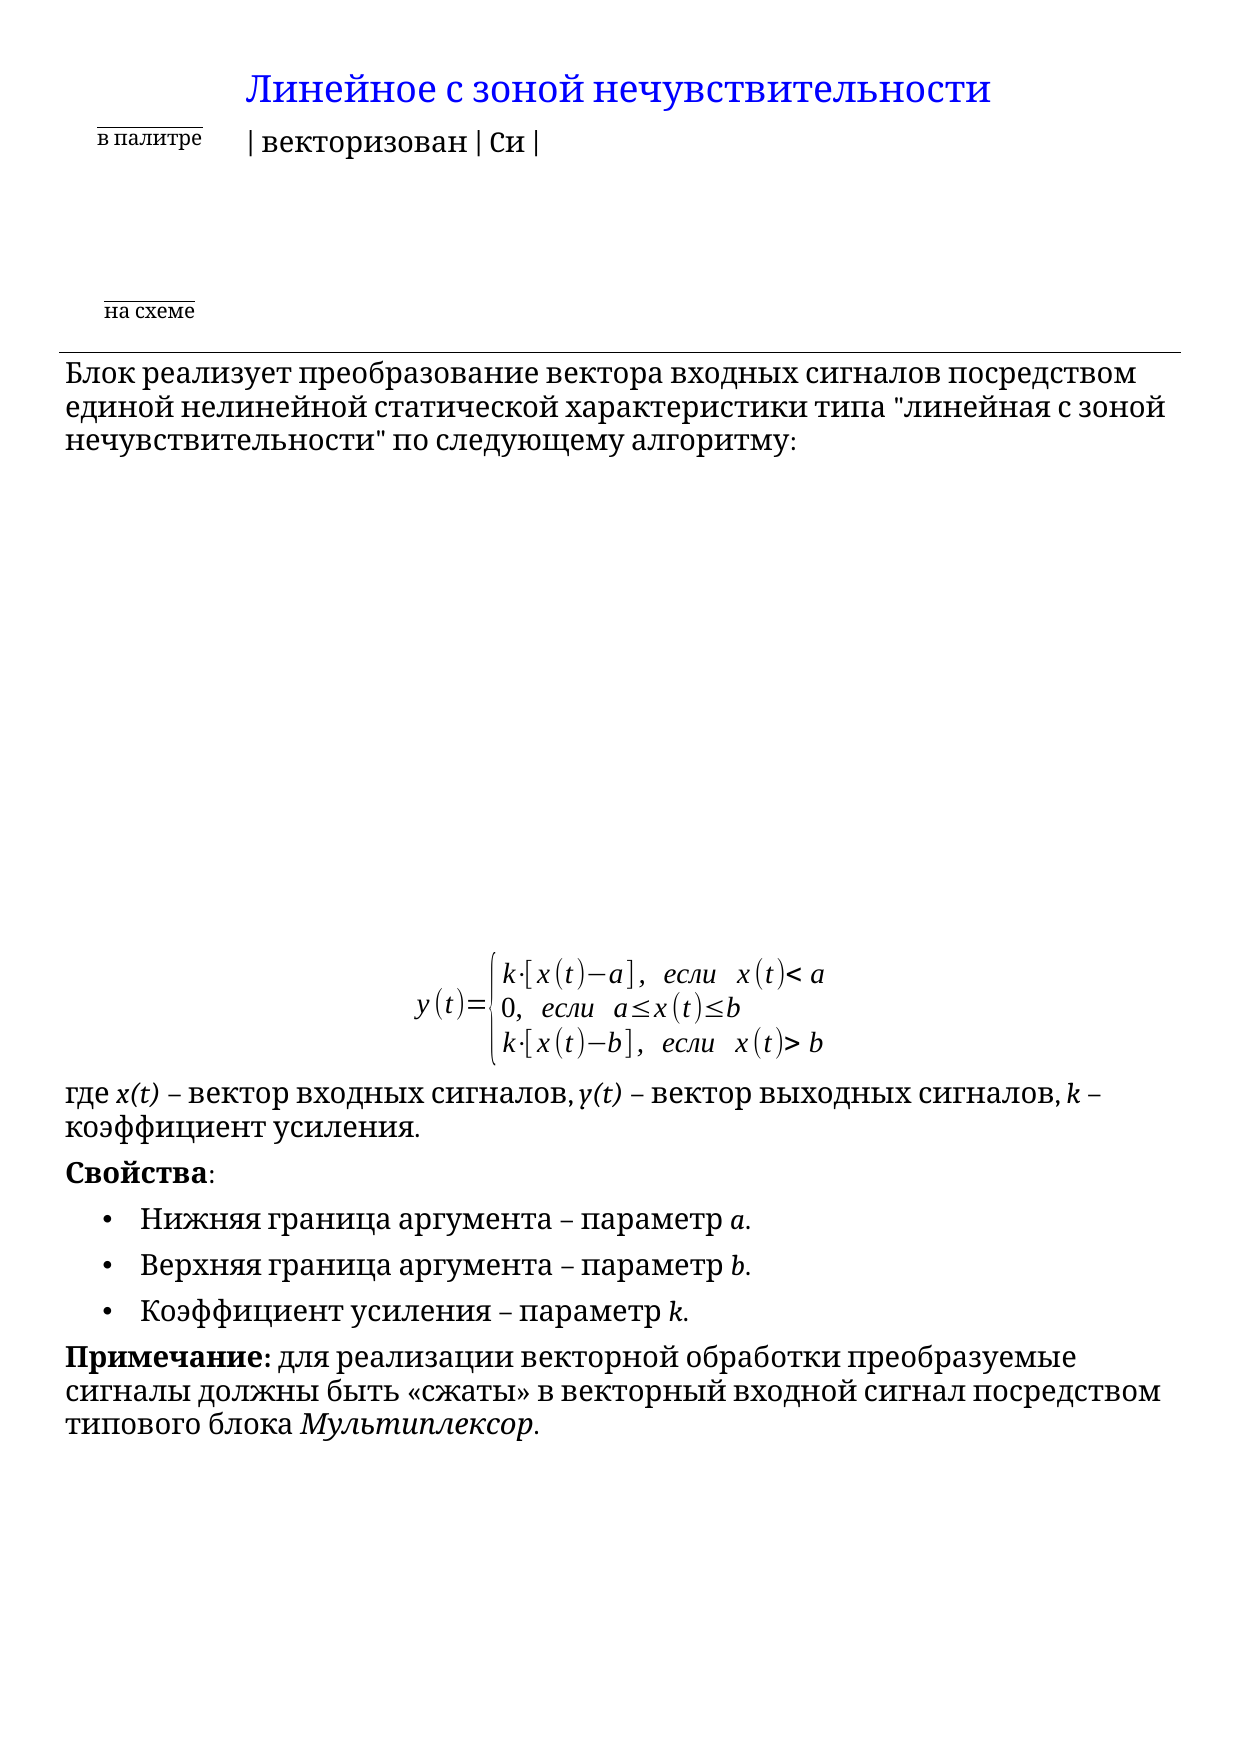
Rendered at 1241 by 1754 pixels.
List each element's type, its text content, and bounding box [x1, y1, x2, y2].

table_cell | векторизован | Cи | [240, 121, 1181, 178]
table_cell на схеме [59, 294, 240, 352]
table_cell [240, 294, 1181, 352]
table_cell в палитре [59, 121, 240, 178]
table_cell Блок реализует преобразование вектора входных сигналов посредством единой нелинейной статической характеристики типа "линейная с зоной нечувствительности" по следующему алгоритму: где x(t) – вектор входных сигналов, y(t) – вектор выходных сигналов, k – коэффициент усиления. Свойства: Нижняя граница аргумента – параметр a. Верхняя граница аргумента – параметр b. Коэффициент усиления – параметр k. Примечание: для реализации векторной обработки преобразуемые сигналы должны быть «сжаты» в векторный входной сигнал посредством типового блока Мультиплексор. [59, 353, 1181, 1460]
table_cell [240, 178, 1181, 294]
table_header [59, 59, 240, 121]
table_header Линейное с зоной нечувствительности [240, 59, 1181, 121]
table_cell [59, 178, 240, 294]
